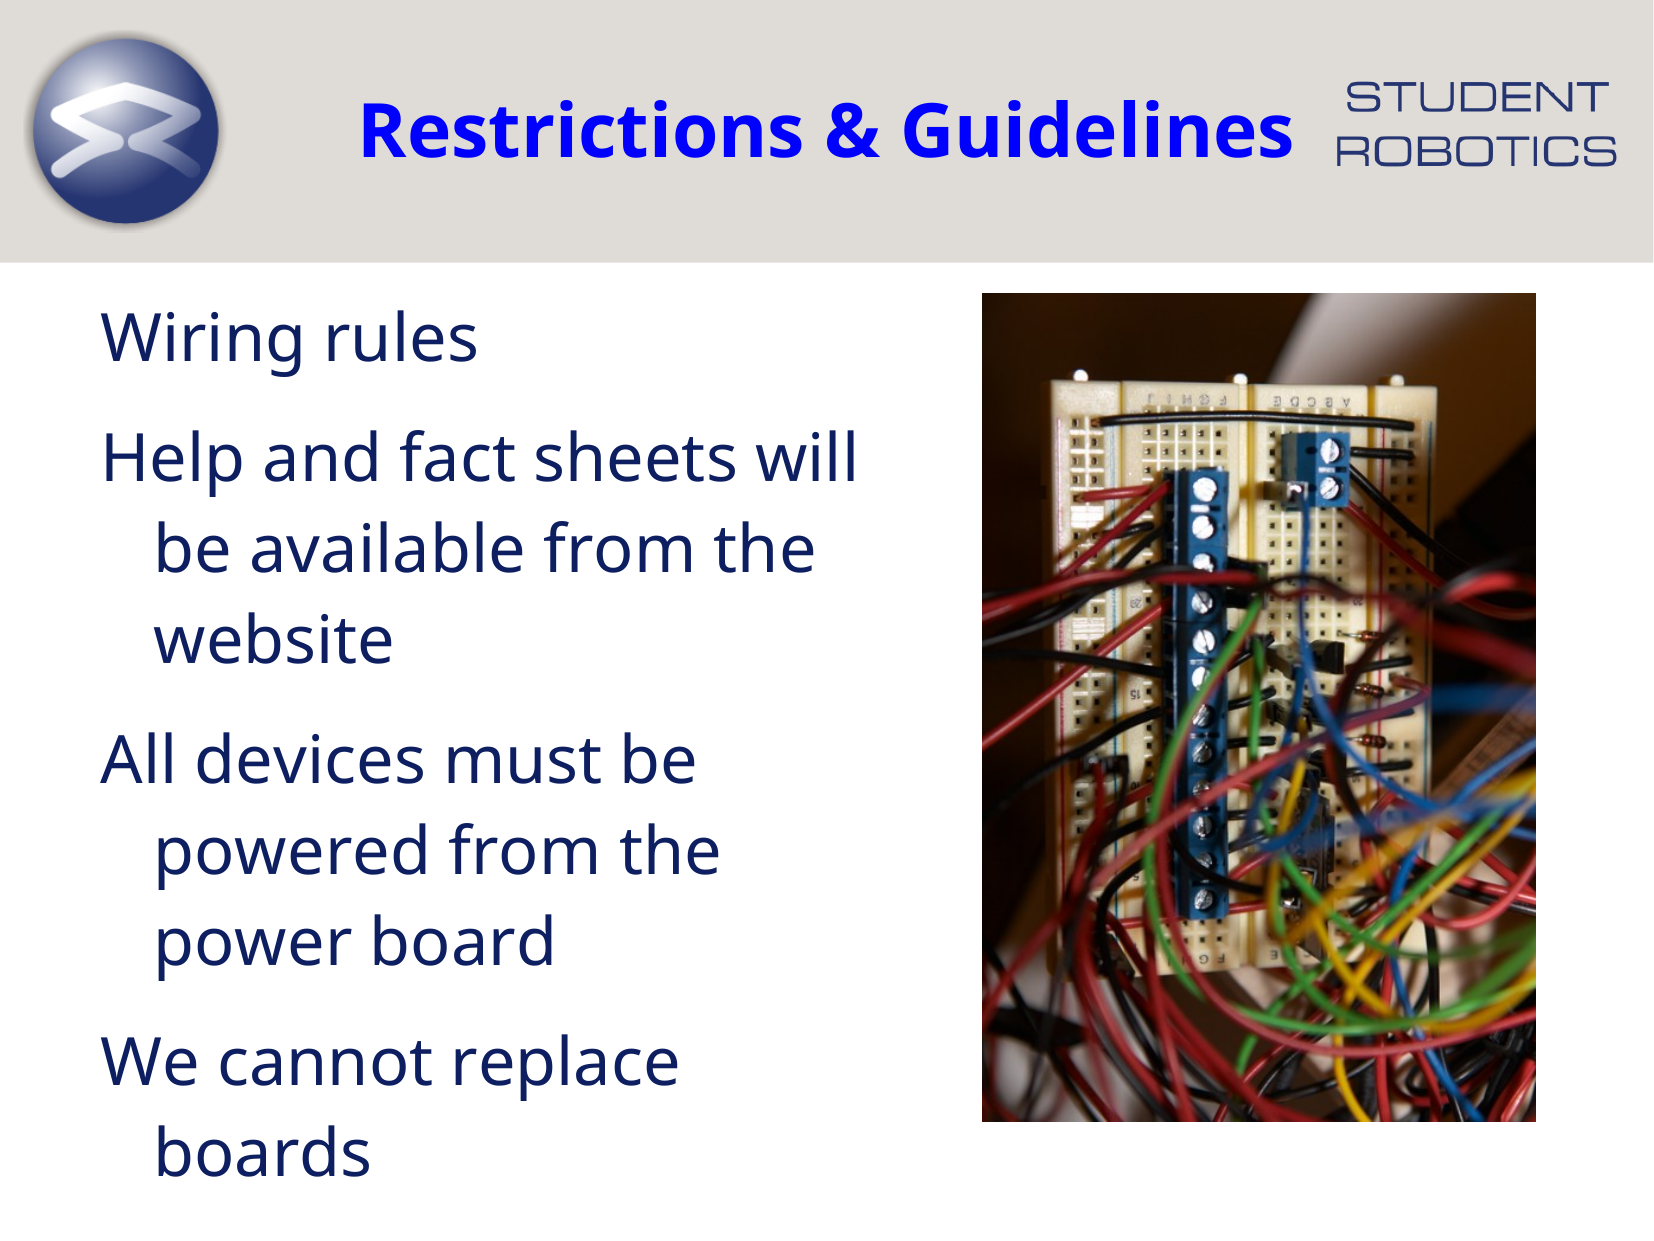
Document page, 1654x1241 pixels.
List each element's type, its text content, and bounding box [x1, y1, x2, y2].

picture [982, 293, 1536, 1123]
title Restrictions & Guidelines [82, 56, 1571, 250]
picture [1571, 68, 1633, 174]
list Wiring rules Help and fact sheets will be available from the website All devices must be powered from the power board We cannot replace boards [82, 290, 886, 1094]
picture [9, 19, 245, 245]
